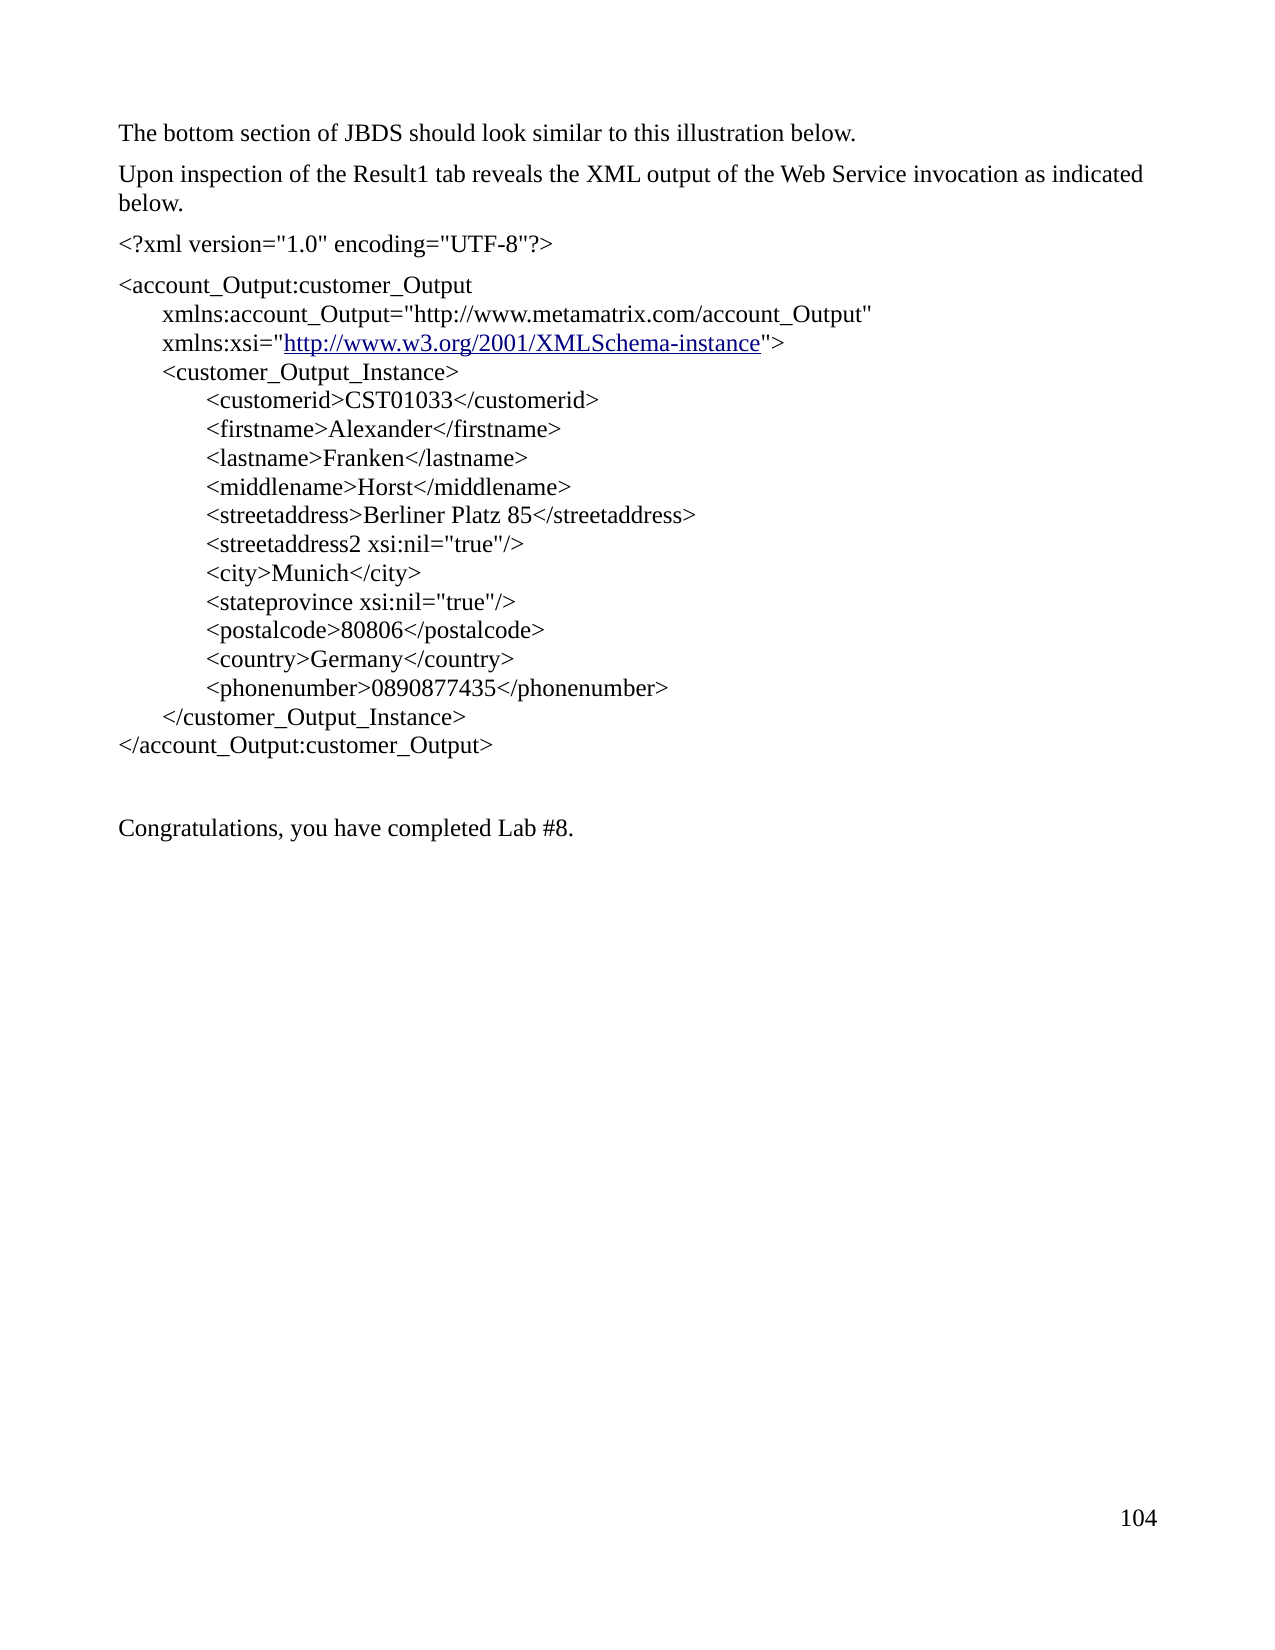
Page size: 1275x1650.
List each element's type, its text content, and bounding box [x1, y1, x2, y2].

text The bottom section of JBDS should look similar to this illustration below. [118, 118, 1157, 147]
text Upon inspection of the Result1 tab reveals the XML output of the Web Service invocation as indicated below. [118, 159, 1157, 217]
text <account_Output:customer_Output xmlns:account_Output="http://www.metamatrix.com/account_Output" xmlns:xsi="http://www.w3.org/2001/XMLSchema-instance"> <customer_Output_Instance> <customerid>CST01033</customerid> <firstname>Alexander</firstname> <lastname>Franken</lastname> <middlename>Horst</middlename> <streetaddress>Berliner Platz 85</streetaddress> <streetaddress2 xsi:nil="true"/> <city>Munich</city> <stateprovince xsi:nil="true"/> <postalcode>80806</postalcode> <country>Germany</country> <phonenumber>0890877435</phonenumber> </customer_Output_Instance> </account_Output:customer_Output> [118, 271, 1157, 759]
text Congratulations, you have completed Lab #8. [118, 813, 1157, 842]
text <?xml version="1.0" encoding="UTF-8"?> [118, 229, 1157, 258]
